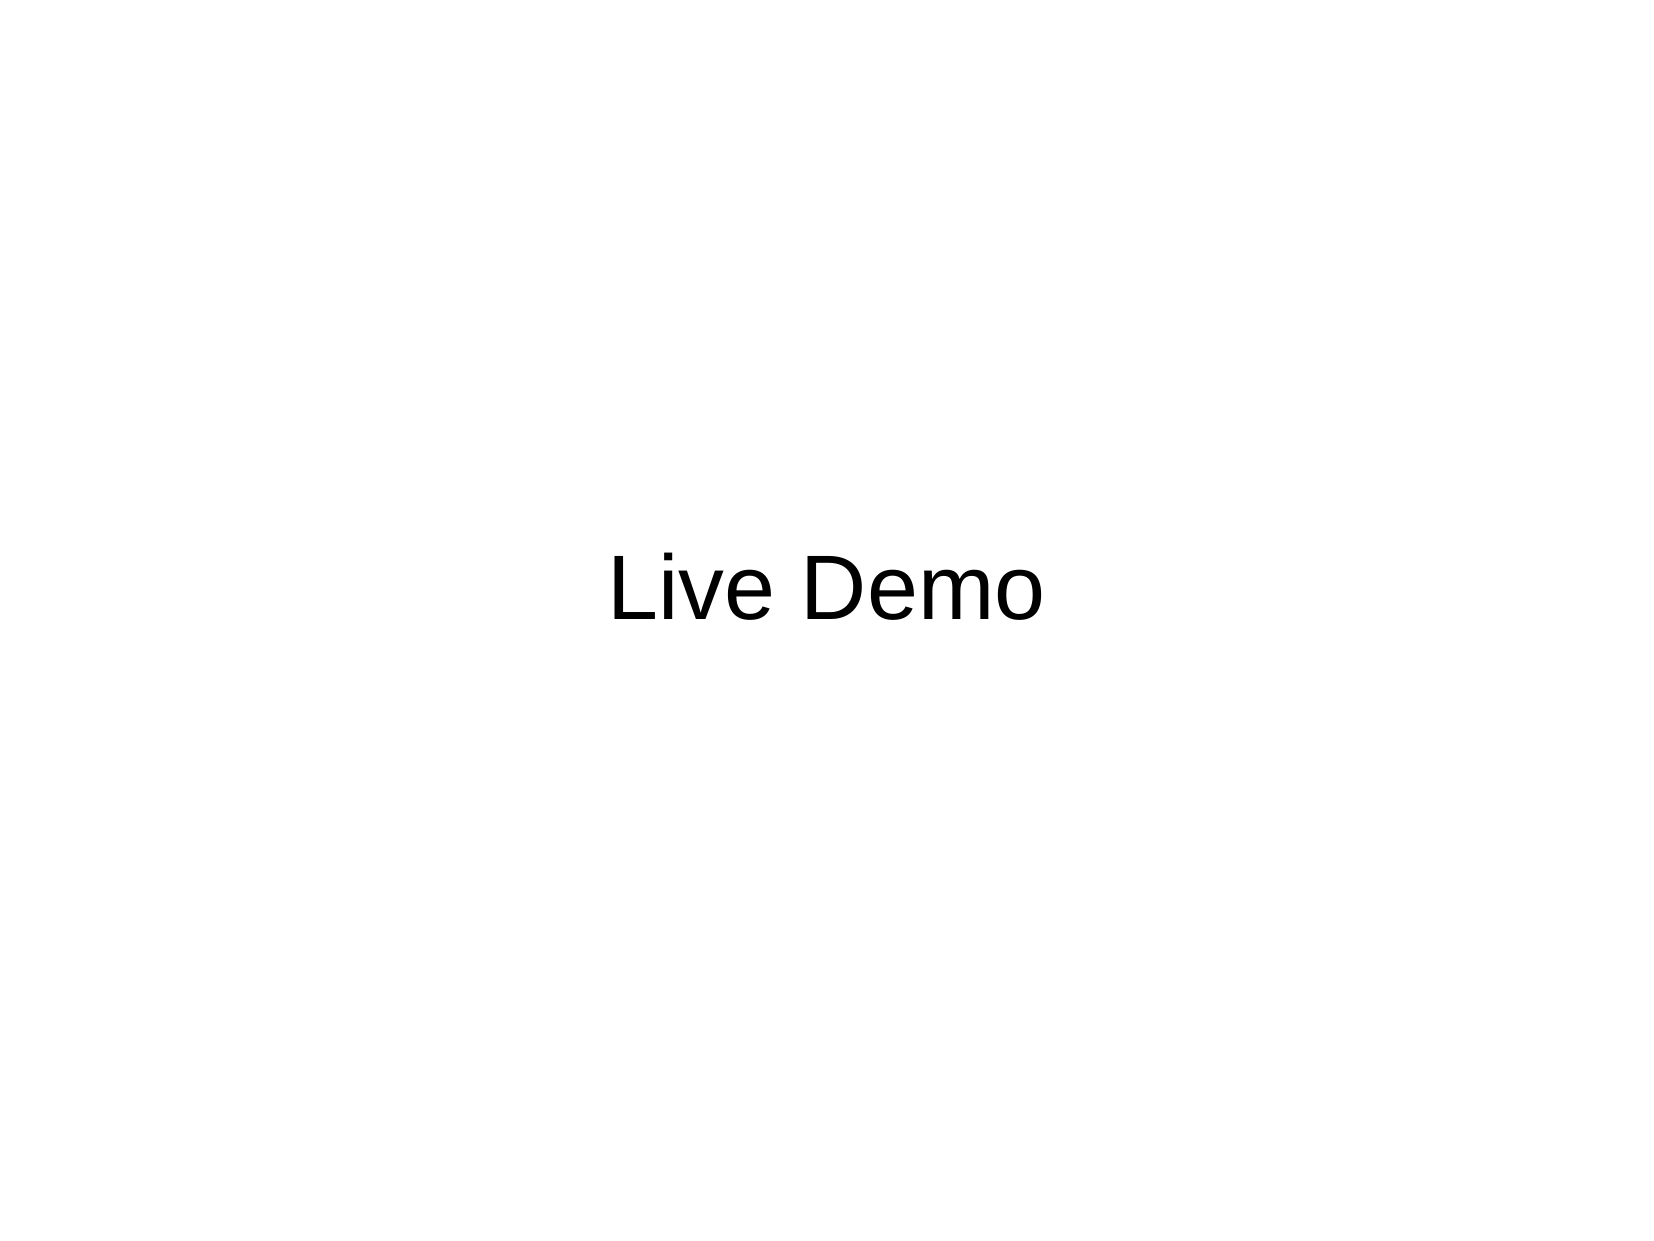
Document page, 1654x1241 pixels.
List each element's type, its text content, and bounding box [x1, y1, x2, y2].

title Live Demo [82, 484, 1571, 692]
